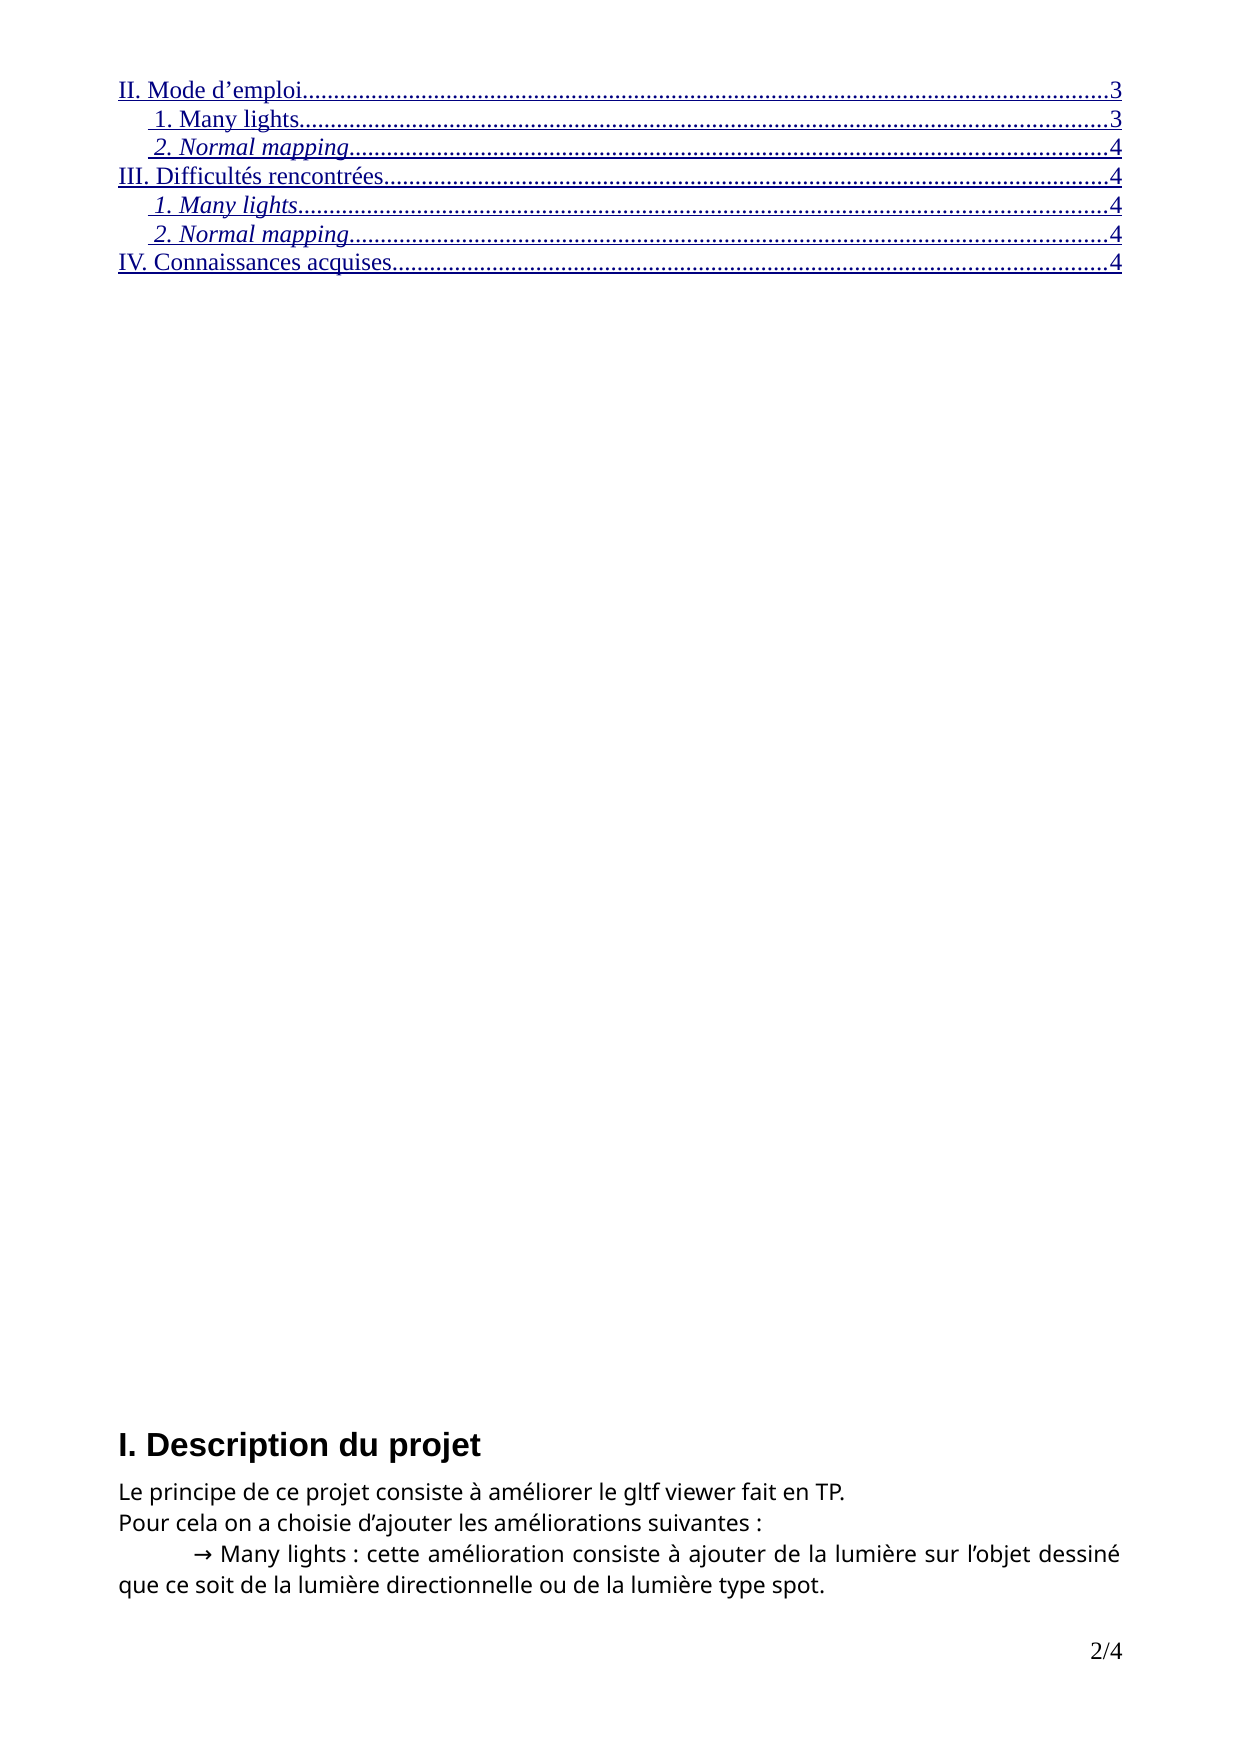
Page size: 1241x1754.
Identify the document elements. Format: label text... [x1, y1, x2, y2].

text 2. Normal mapping 4 [148, 132, 1122, 157]
text II. Mode d’emploi 3 [118, 75, 1122, 100]
text Pour cela on a choisie d’ajouter les améliorations suivantes : [118, 1507, 1122, 1538]
text → Many lights : cette amélioration consiste à ajouter de la lumière sur l’objet dessiné que ce soit de la lumière directionnelle ou de la lumière type spot. [118, 1538, 1122, 1601]
text IV. Connaissances acquises 4 [118, 247, 1122, 272]
text III. Difficultés rencontrées 4 [118, 161, 1122, 186]
text Le principe de ce projet consiste à améliorer le gltf viewer fait en TP. [118, 1476, 1122, 1507]
text 1. Many lights 3 [148, 104, 1122, 129]
text 1. Many lights 4 [148, 190, 1122, 215]
subtitle I. Description du projet [118, 1424, 1122, 1463]
text 2. Normal mapping 4 [148, 219, 1122, 244]
